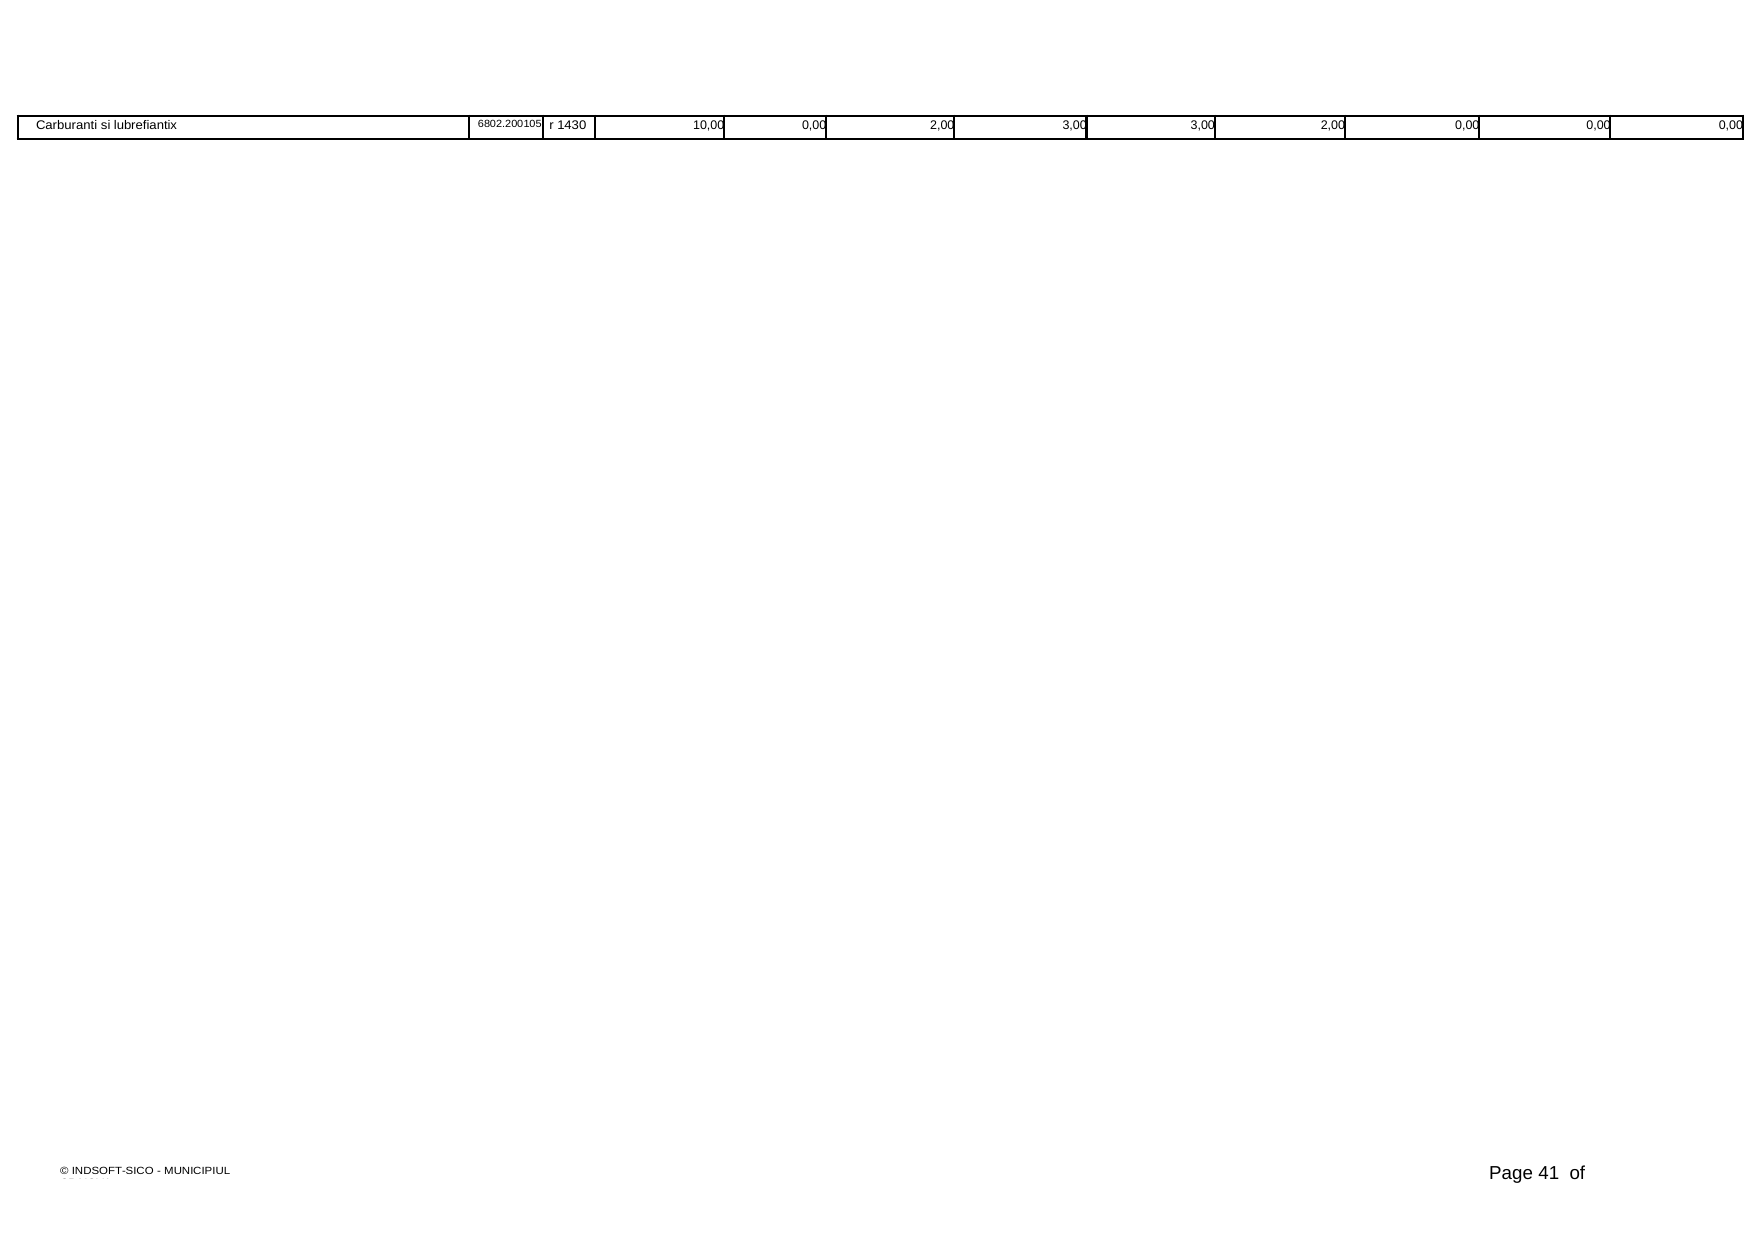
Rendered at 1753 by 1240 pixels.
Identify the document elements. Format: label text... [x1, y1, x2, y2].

table_cell 0,00 [725, 117, 825, 138]
table_cell 6802.200105 [470, 117, 542, 138]
table_cell 0,00 [1346, 117, 1478, 138]
table_cell 10,00 [596, 117, 723, 138]
table_cell 0,00 [1480, 117, 1609, 138]
table_cell 3,00 [955, 117, 1085, 138]
table_cell 3,00 [1088, 117, 1214, 138]
table_cell 0,00 [1611, 117, 1742, 138]
table_cell r 1430 [544, 117, 594, 138]
table_cell Carburanti si lubrefiantix [19, 117, 468, 138]
table_cell 2,00 [827, 117, 953, 138]
table_cell 2,00 [1216, 117, 1344, 138]
